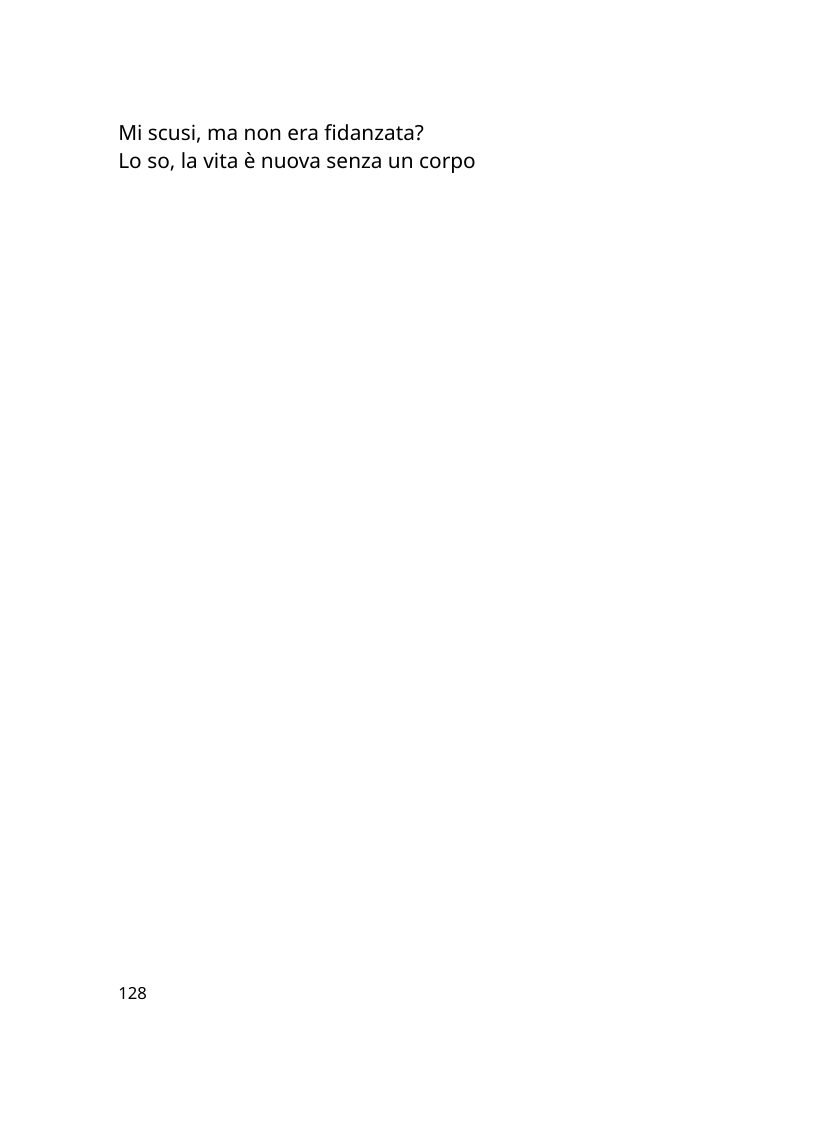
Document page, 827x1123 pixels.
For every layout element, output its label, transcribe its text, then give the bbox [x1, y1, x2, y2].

text Lo so, la vita è nuova senza un corpo [118, 147, 709, 175]
text Mi scusi, ma non era fidanzata? [118, 118, 709, 147]
